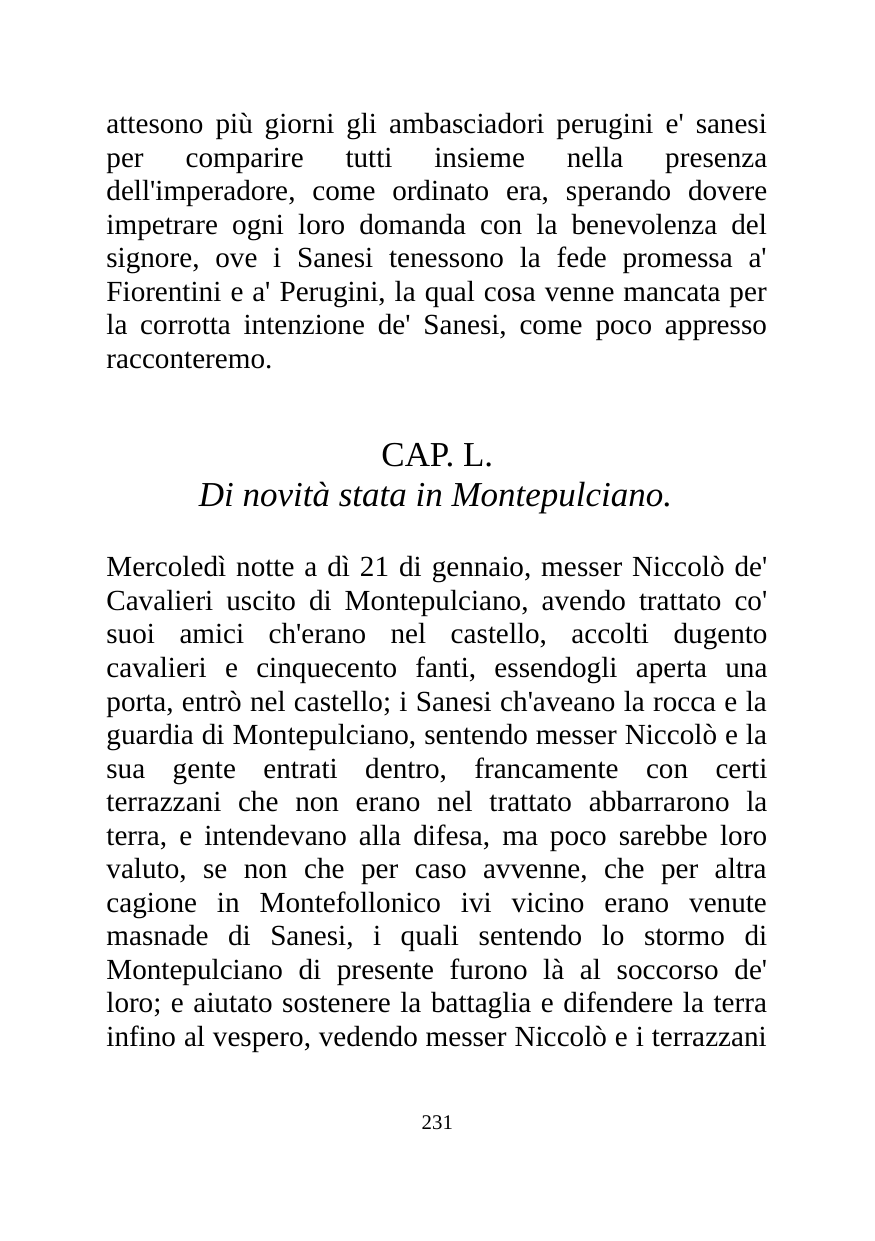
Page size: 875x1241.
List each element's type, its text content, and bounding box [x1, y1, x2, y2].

subtitle CAP. L. Di novità stata in Montepulciano. [106, 434, 768, 514]
text attesono più giorni gli ambasciadori perugini e' sanesi per comparire tutti insieme nella presenza dell'imperadore, come ordinato era, sperando dovere impetrare ogni loro domanda con la benevolenza del signore, ove i Sanesi tenessono la fede promessa a' Fiorentini e a' Perugini, la qual cosa venne mancata per la corrotta intenzione de' Sanesi, come poco appresso racconteremo. [106, 106, 768, 374]
text Mercoledì notte a dì 21 di gennaio, messer Niccolò de' Cavalieri uscito di Montepulciano, avendo trattato co' suoi amici ch'erano nel castello, accolti dugento cavalieri e cinquecento fanti, essendogli aperta una porta, entrò nel castello; i Sanesi ch'aveano la rocca e la guardia di Montepulciano, sentendo messer Niccolò e la sua gente entrati dentro, francamente con certi terrazzani che non erano nel trattato abbarrarono la terra, e intendevano alla difesa, ma poco sarebbe loro valuto, se non che per caso avvenne, che per altra cagione in Montefollonico ivi vicino erano venute masnade di Sanesi, i quali sentendo lo stormo di Montepulciano di presente furono là al soccorso de' loro; e aiutato sostenere la battaglia e difendere la terra infino al vespero, vedendo messer Niccolò e i terrazzani [106, 549, 768, 1053]
